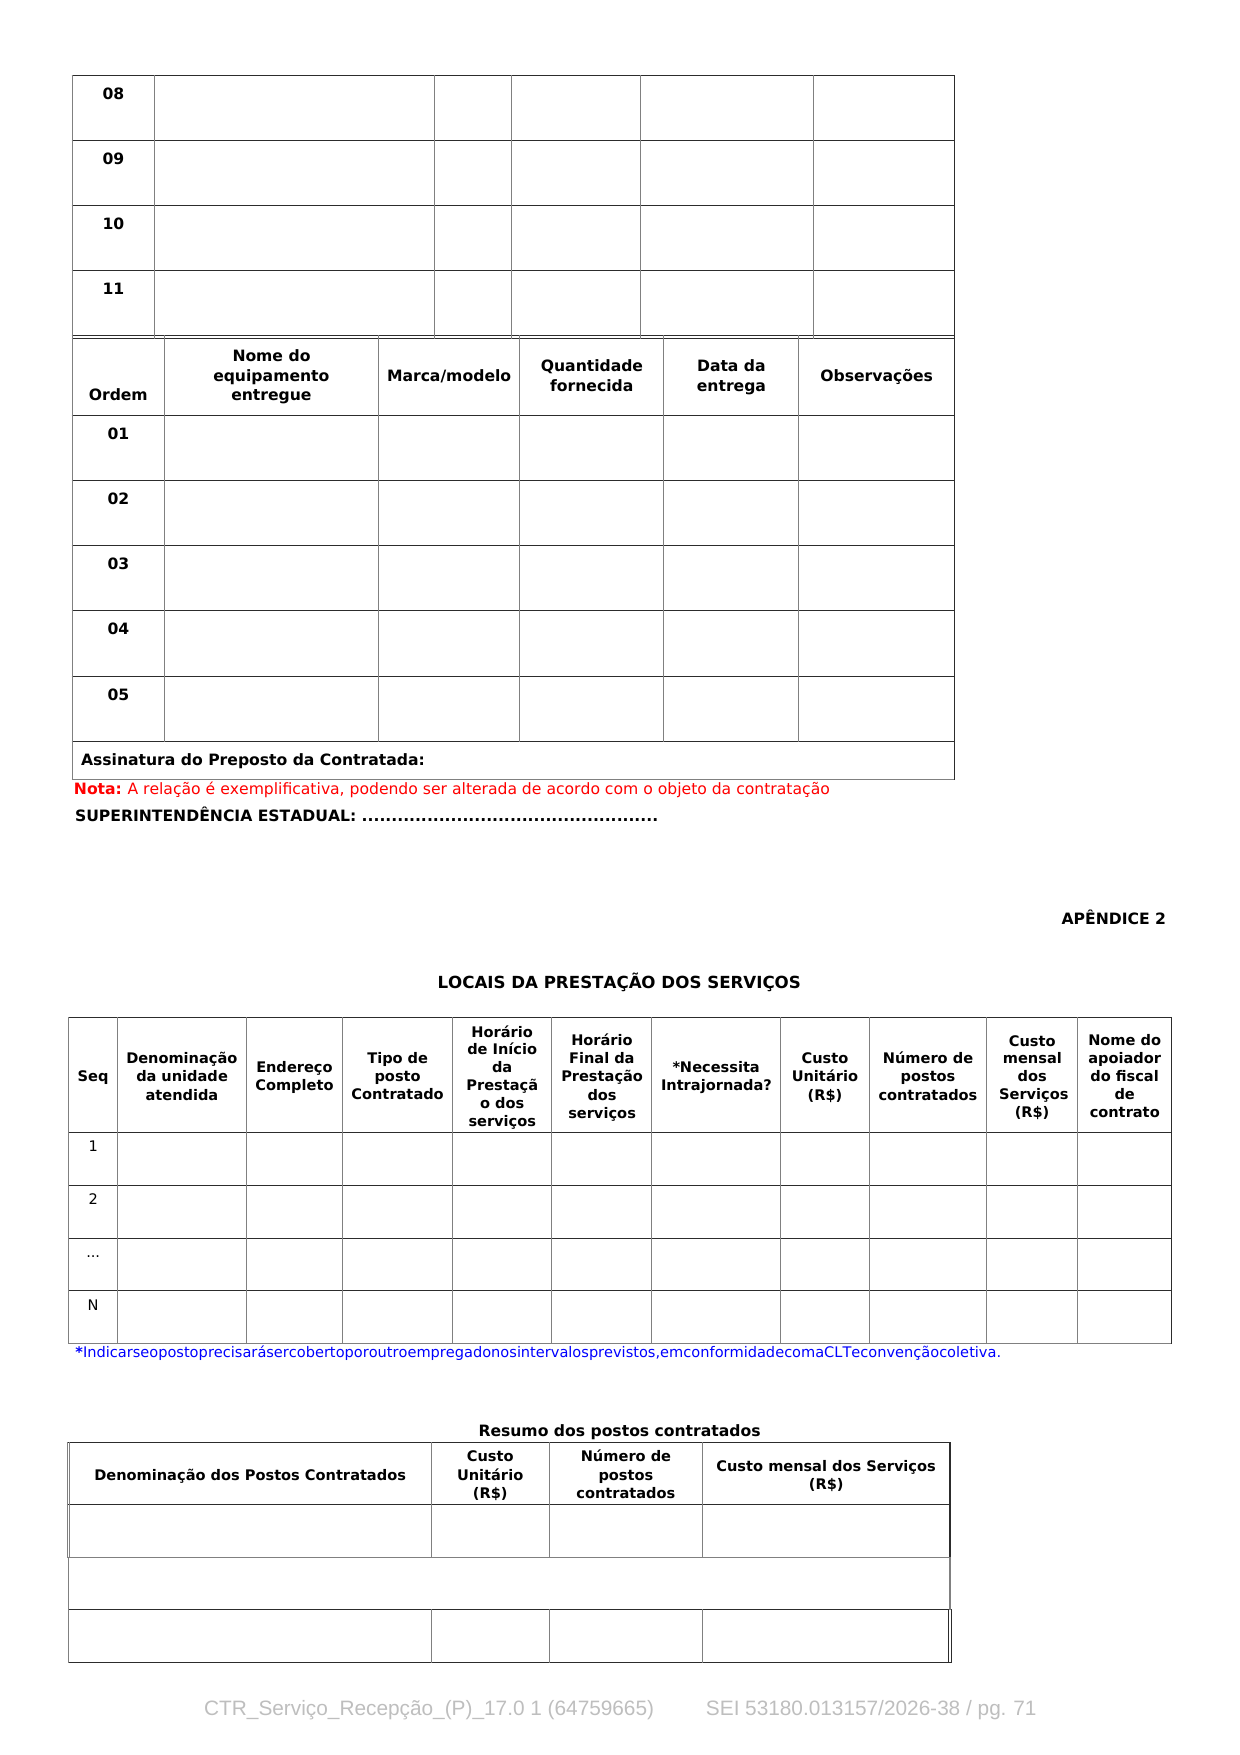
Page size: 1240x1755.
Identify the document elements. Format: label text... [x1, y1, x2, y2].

table_cell [664, 677, 798, 741]
table_cell [512, 141, 640, 205]
table_cell [432, 1610, 549, 1662]
table_cell [987, 1291, 1077, 1343]
table_cell [520, 416, 663, 480]
table_cell [520, 481, 663, 545]
table_cell [664, 481, 798, 545]
table_cell [652, 1186, 780, 1237]
table_cell [987, 1186, 1077, 1237]
table_header Horário Final da Prestação dos serviços [552, 1018, 651, 1132]
table_header Custo mensal dos Serviços (R$) [987, 1018, 1077, 1132]
table_cell Ordem [73, 339, 164, 415]
table_cell 01 [73, 416, 164, 480]
table_header Horário de Início da Prestação dos serviços [453, 1018, 551, 1132]
table_cell [435, 206, 511, 270]
text Nota: A relação é exemplificativa, podendo ser alterada de acordo com o objeto da contratação SUPERINTENDÊNCIA ESTADUAL: .................................................. [74, 780, 1009, 825]
table_cell [379, 611, 519, 676]
table_cell [870, 1133, 986, 1185]
table_cell 09 [73, 141, 154, 205]
table_cell N [69, 1291, 117, 1343]
text Resumo dos postos contratados [69, 1422, 1170, 1440]
table_cell [343, 1239, 452, 1290]
table_cell 1 [69, 1133, 117, 1185]
table_cell [247, 1186, 342, 1237]
table_cell [799, 416, 954, 480]
table_cell [552, 1239, 651, 1290]
table_cell [814, 141, 954, 205]
table_cell [799, 611, 954, 676]
table_cell [781, 1133, 869, 1185]
table_cell [550, 1610, 702, 1662]
table_cell [1078, 1133, 1171, 1185]
table_cell [987, 1133, 1077, 1185]
text *Indicarseopostoprecisarásercobertoporoutroempregadonosintervalosprevistos,emconformidadecomaCLTeconvençãocoletiva. [75, 1344, 1187, 1361]
table_cell [343, 1133, 452, 1185]
table_cell [520, 611, 663, 676]
table_cell [343, 1291, 452, 1343]
table_cell [118, 1133, 246, 1185]
table_cell [799, 677, 954, 741]
table_cell [814, 271, 954, 335]
table_cell [781, 1291, 869, 1343]
table_cell [664, 611, 798, 676]
table_cell [70, 1505, 431, 1557]
table_header Nome do apoiador do fiscal de contrato [1078, 1018, 1171, 1132]
table_cell [453, 1239, 551, 1290]
table_cell [247, 1133, 342, 1185]
table_cell [432, 1505, 549, 1557]
table_cell 2 [69, 1186, 117, 1237]
table_cell [379, 677, 519, 741]
table_cell [1078, 1186, 1171, 1237]
table_cell [379, 546, 519, 610]
table_cell [165, 611, 378, 676]
table_header Tipo de posto Contratado [343, 1018, 452, 1132]
text APÊNDICE 2 [69, 910, 1166, 928]
table_cell [520, 546, 663, 610]
table_header *Necessita Intrajornada? [652, 1018, 780, 1132]
table_cell [870, 1239, 986, 1290]
table_cell [781, 1186, 869, 1237]
table_cell [247, 1239, 342, 1290]
table_cell [552, 1291, 651, 1343]
table_cell [641, 76, 813, 140]
table_cell [118, 1239, 246, 1290]
table_cell [453, 1133, 551, 1185]
table_cell [552, 1133, 651, 1185]
table_cell [165, 416, 378, 480]
table_cell [453, 1291, 551, 1343]
table_cell [343, 1186, 452, 1237]
table_cell [165, 546, 378, 610]
table_cell Quantidade fornecida [520, 339, 663, 415]
table_cell [155, 141, 434, 205]
table_cell [703, 1610, 948, 1662]
table_cell [512, 206, 640, 270]
table_cell [155, 271, 434, 335]
table_cell ... [69, 1239, 117, 1290]
table_cell [512, 76, 640, 140]
table_cell [155, 206, 434, 270]
table_cell Observações [799, 339, 954, 415]
table_cell 02 [73, 481, 164, 545]
table_cell 08 [73, 76, 154, 140]
table_cell [1078, 1291, 1171, 1343]
table_cell 04 [73, 611, 164, 676]
table_cell Marca/modelo [379, 339, 519, 415]
table_header Número de postos contratados [870, 1018, 986, 1132]
table_cell [664, 416, 798, 480]
table_cell [247, 1291, 342, 1343]
table_cell [512, 271, 640, 335]
table_cell [799, 481, 954, 545]
table_cell Assinatura do Preposto da Contratada: [73, 742, 954, 779]
table_header Custo Unitário (R$) [781, 1018, 869, 1132]
table_cell [552, 1186, 651, 1237]
table_cell [1078, 1239, 1171, 1290]
table_cell [652, 1291, 780, 1343]
table_cell 05 [73, 677, 164, 741]
table_cell [550, 1505, 702, 1557]
table_cell [118, 1291, 246, 1343]
table_cell [799, 546, 954, 610]
table_cell 11 [73, 271, 154, 335]
table_cell [379, 481, 519, 545]
table_cell [814, 206, 954, 270]
table_cell [652, 1133, 780, 1185]
table_cell [520, 677, 663, 741]
table_cell [664, 546, 798, 610]
table_header Denominação dos Postos Contratados [70, 1443, 431, 1504]
table_cell [870, 1291, 986, 1343]
table_header Número de postos contratados [550, 1443, 702, 1504]
table_cell [118, 1186, 246, 1237]
table_cell [69, 1610, 431, 1662]
table_cell [435, 141, 511, 205]
table_header Custo mensal dos Serviços (R$) [703, 1443, 949, 1504]
table_cell [69, 1558, 949, 1609]
table_cell [652, 1239, 780, 1290]
table_cell [987, 1239, 1077, 1290]
table_cell [453, 1186, 551, 1237]
table_cell [641, 206, 813, 270]
table_header Denominação da unidade atendida [118, 1018, 246, 1132]
table_cell [641, 271, 813, 335]
table_cell 10 [73, 206, 154, 270]
table_cell [435, 76, 511, 140]
table_cell [165, 677, 378, 741]
table_cell [379, 416, 519, 480]
table_cell [641, 141, 813, 205]
table_cell [165, 481, 378, 545]
table_cell [814, 76, 954, 140]
table_cell 03 [73, 546, 164, 610]
table_cell [703, 1505, 949, 1557]
table_cell [870, 1186, 986, 1237]
table_header Seq [69, 1018, 117, 1132]
table_cell [435, 271, 511, 335]
table_cell Data da entrega [664, 339, 798, 415]
subtitle LOCAIS DA PRESTAÇÃO DOS SERVIÇOS [69, 973, 1169, 992]
table_header Custo Unitário (R$) [432, 1443, 549, 1504]
table_cell Nome do equipamento entregue [165, 339, 378, 415]
table_cell [781, 1239, 869, 1290]
table_header Endereço Completo [247, 1018, 342, 1132]
table_cell [155, 76, 434, 140]
